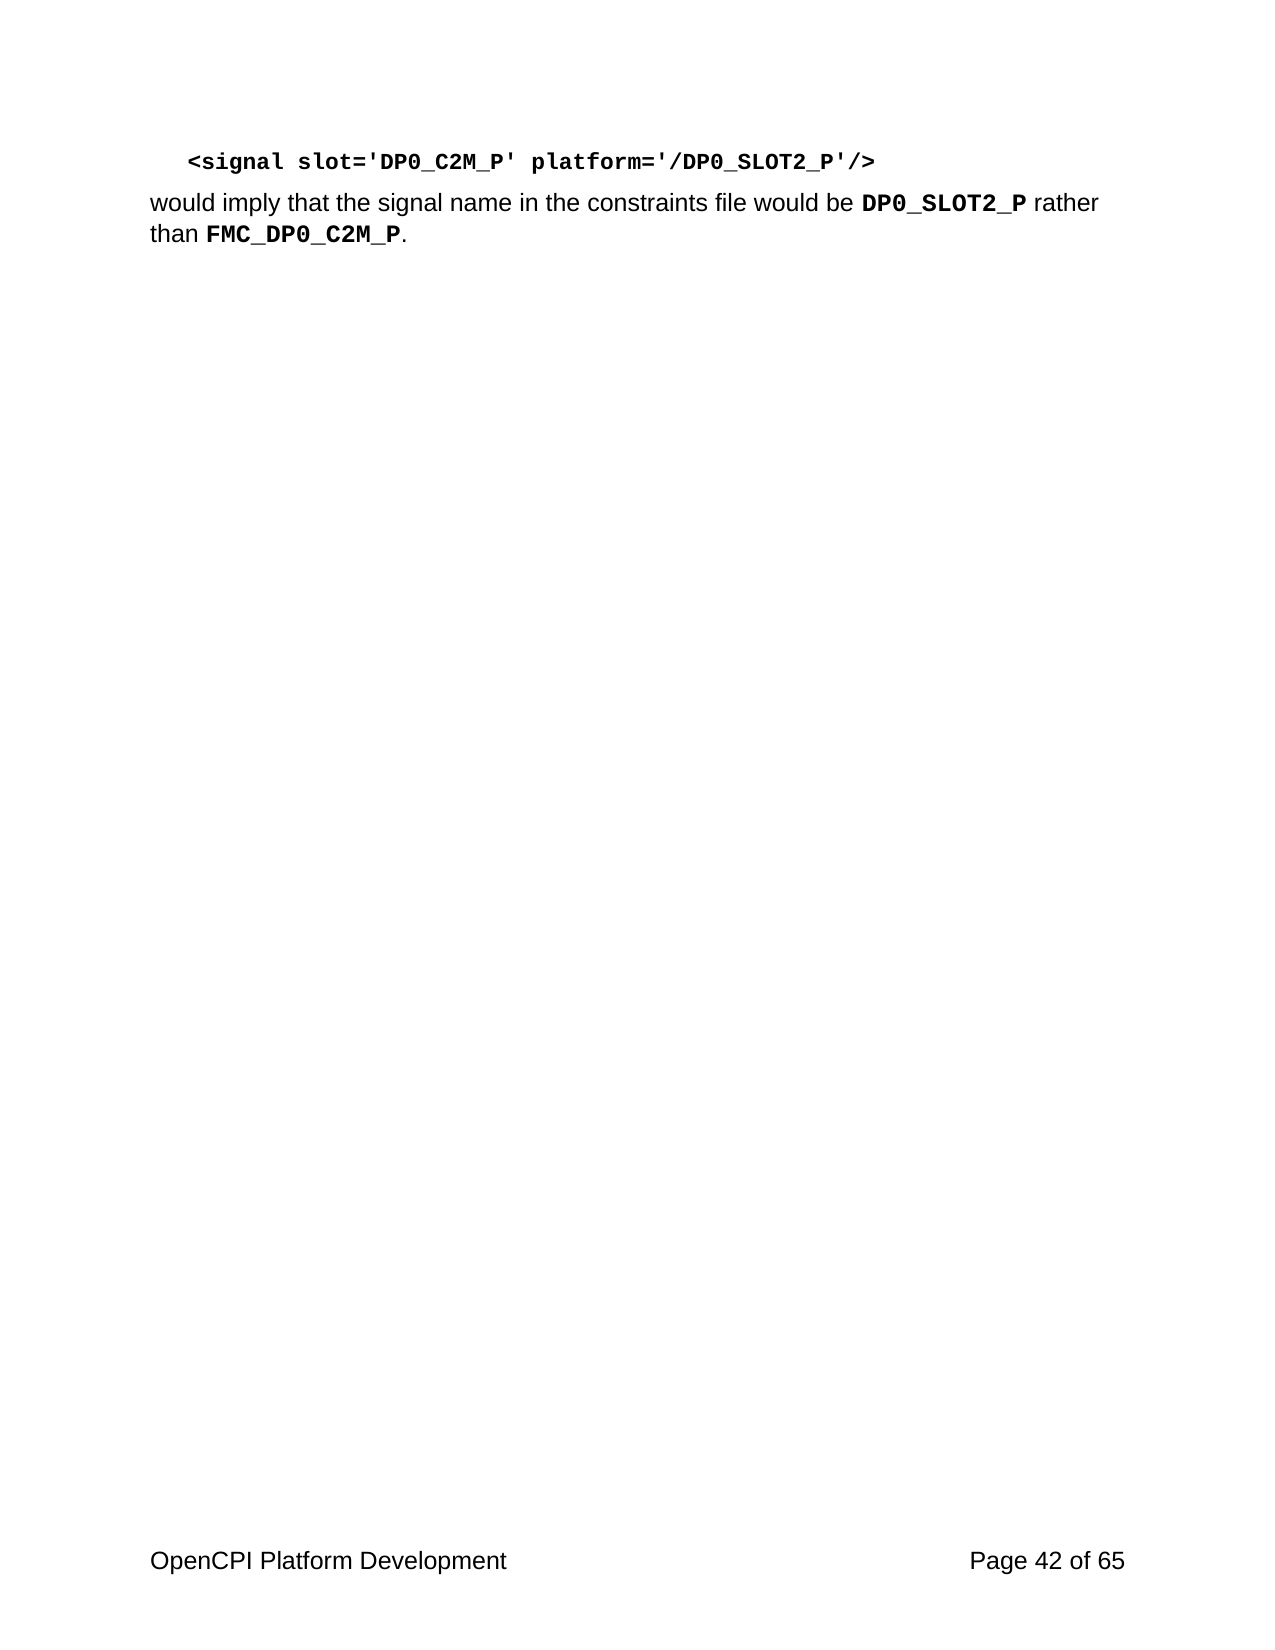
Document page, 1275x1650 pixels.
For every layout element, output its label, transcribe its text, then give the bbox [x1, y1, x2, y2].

text <signal slot='DP0_C2M_P' platform='/DP0_SLOT2_P'/> [187, 150, 1125, 176]
text would imply that the signal name in the constraints file would be DP0_SLOT2_P rather than FMC_DP0_C2M_P. [150, 188, 1125, 250]
